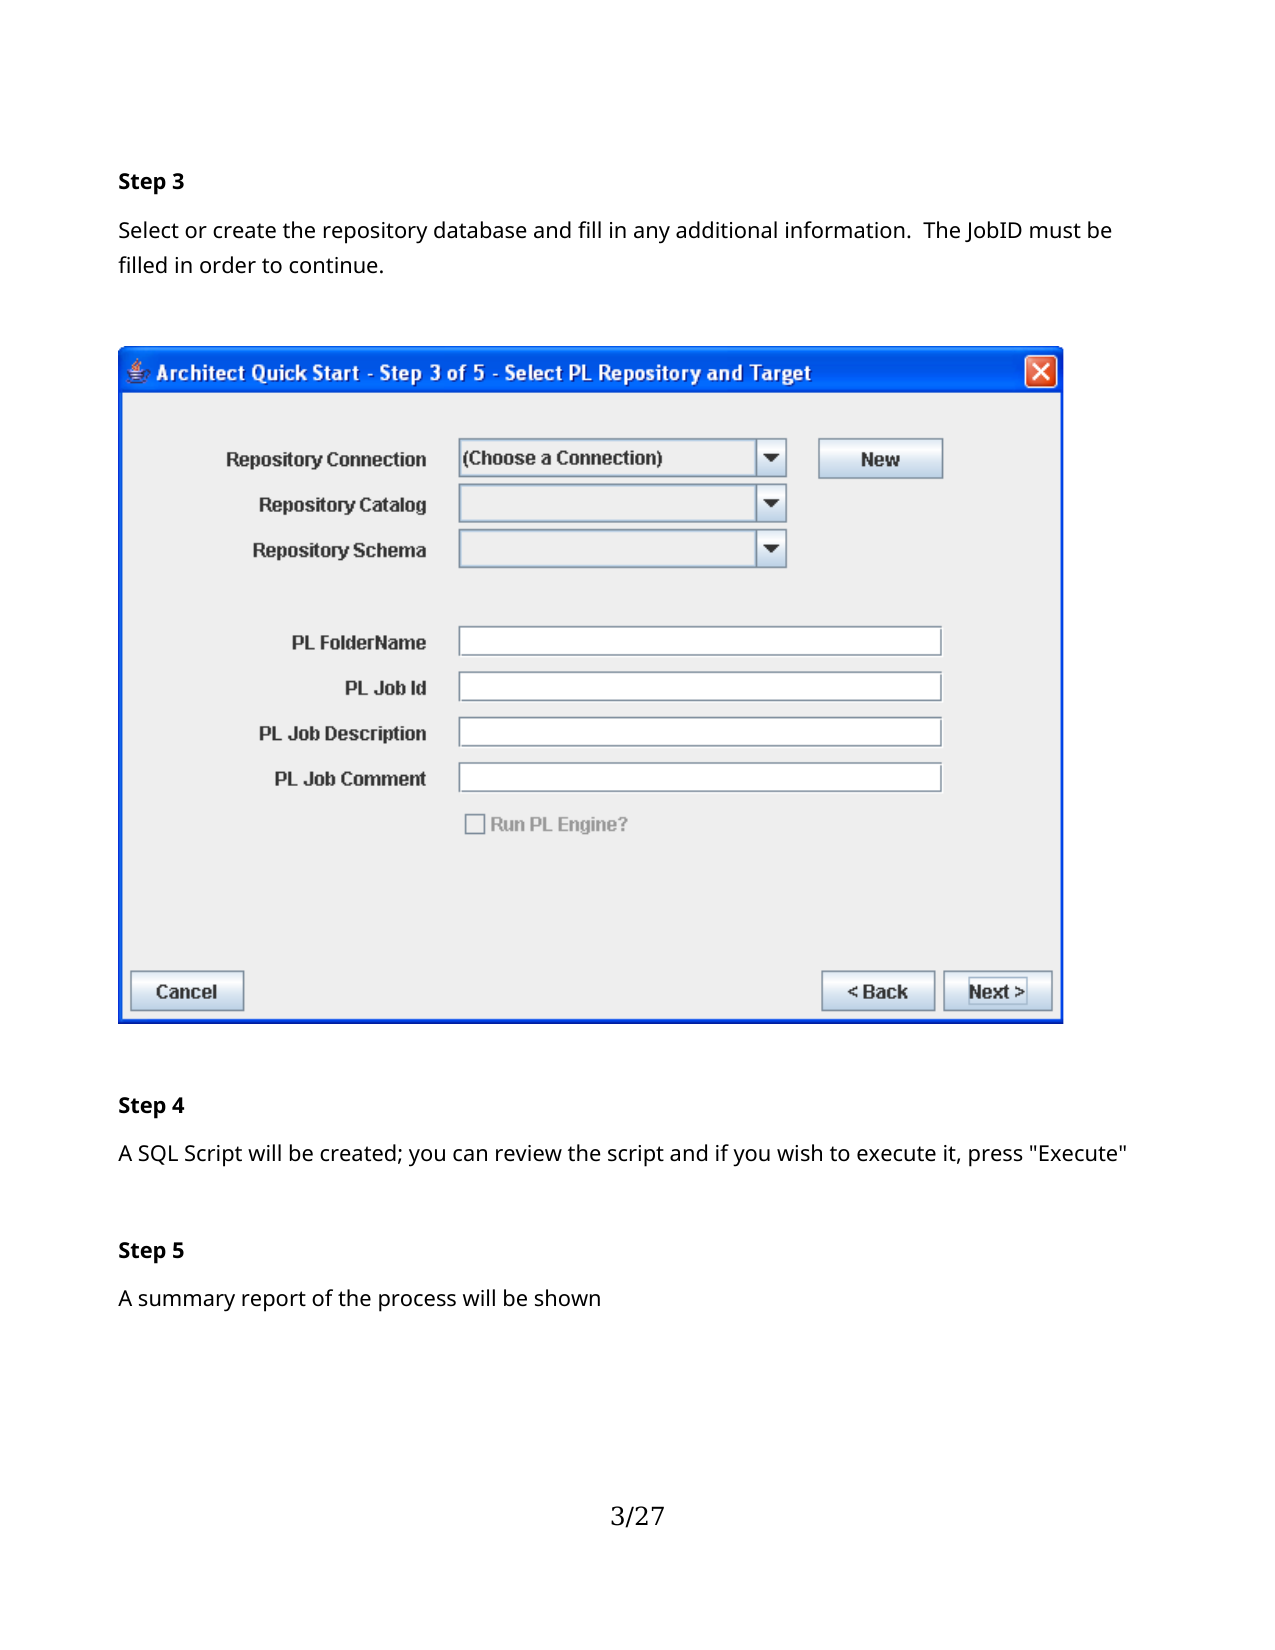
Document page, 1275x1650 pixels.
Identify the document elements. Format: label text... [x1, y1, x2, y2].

text Select or create the repository database and fill in any additional information. The JobID must be filled in order to continue. [118, 214, 1157, 280]
text Step 3 [118, 166, 1157, 196]
picture [118, 346, 1064, 1024]
text A summary report of the process will be shown [118, 1283, 1157, 1313]
text A SQL Script will be created; you can review the script and if you wish to execute it, press "Execute" [118, 1138, 1157, 1168]
text Step 4 [118, 1090, 1157, 1120]
text Step 5 [118, 1235, 1157, 1264]
